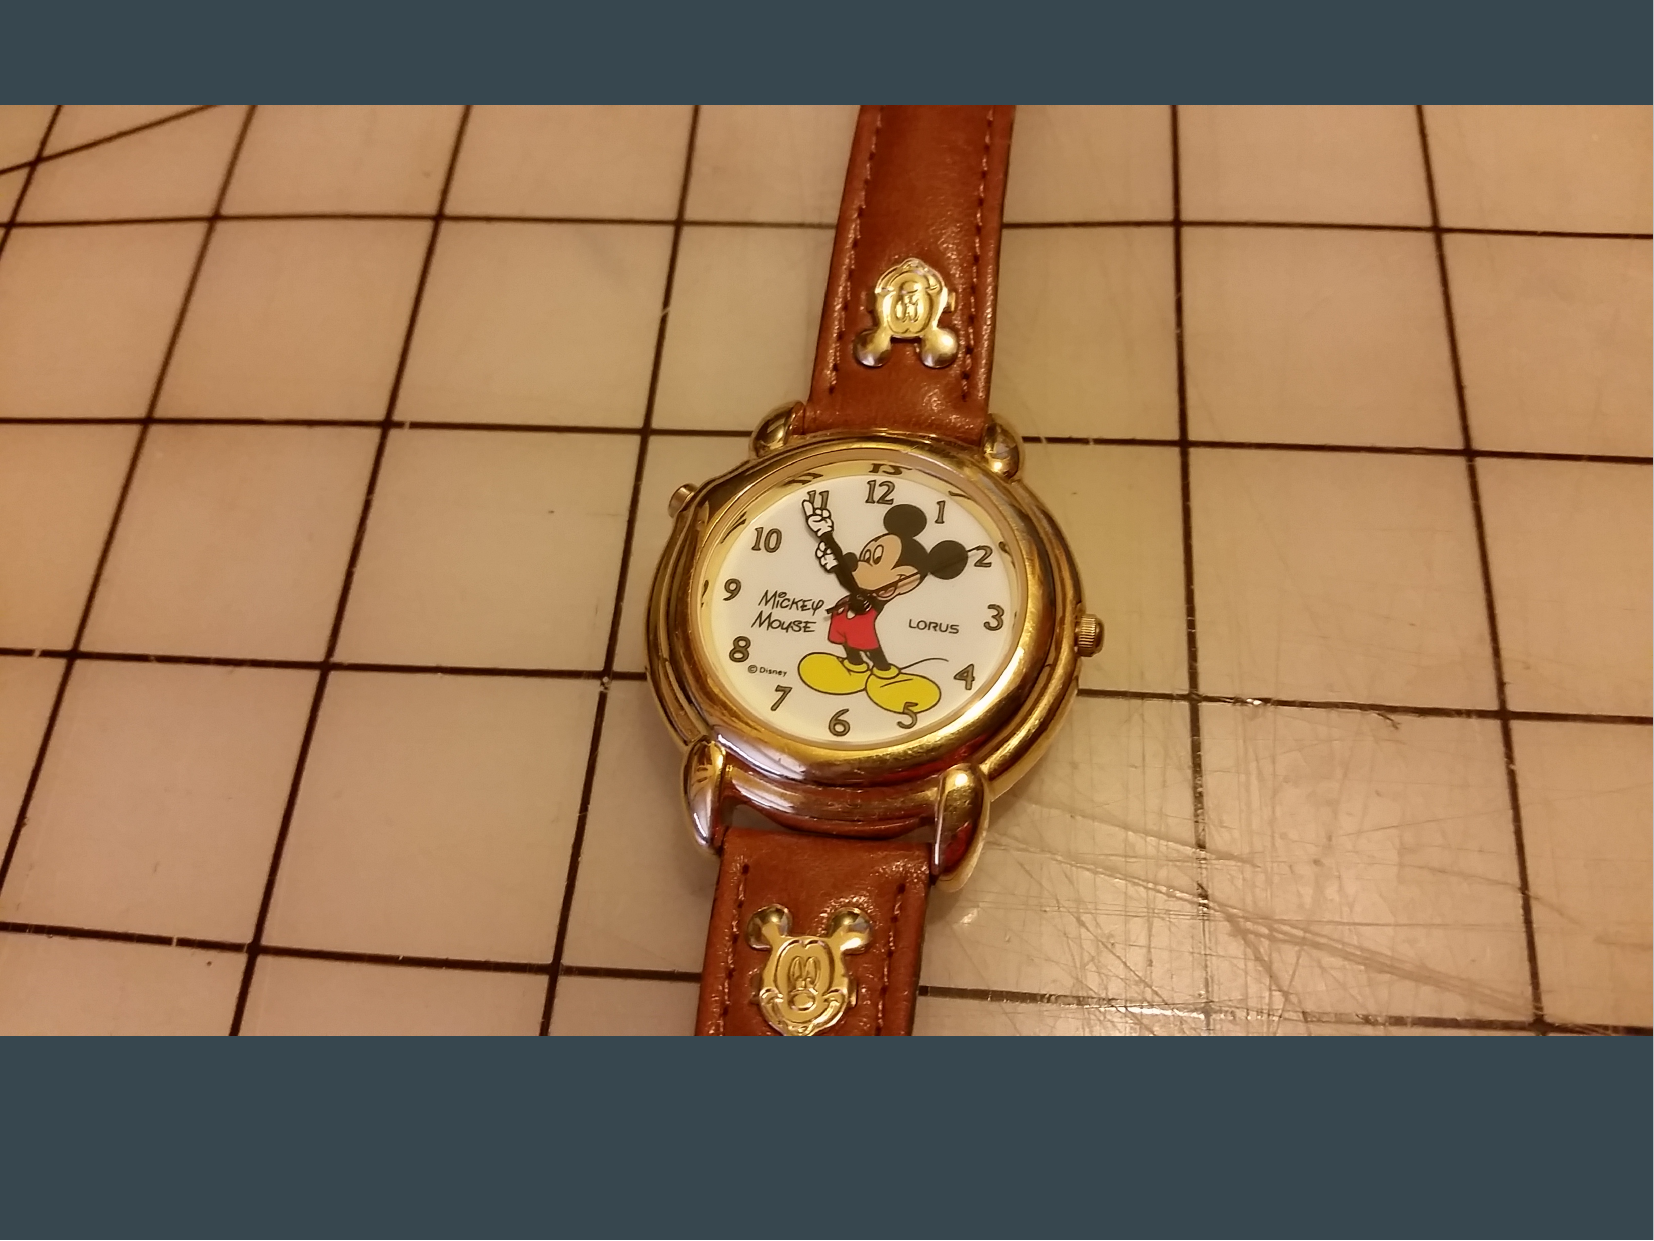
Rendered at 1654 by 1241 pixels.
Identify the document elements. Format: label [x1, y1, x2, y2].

picture [0, 105, 1653, 1036]
